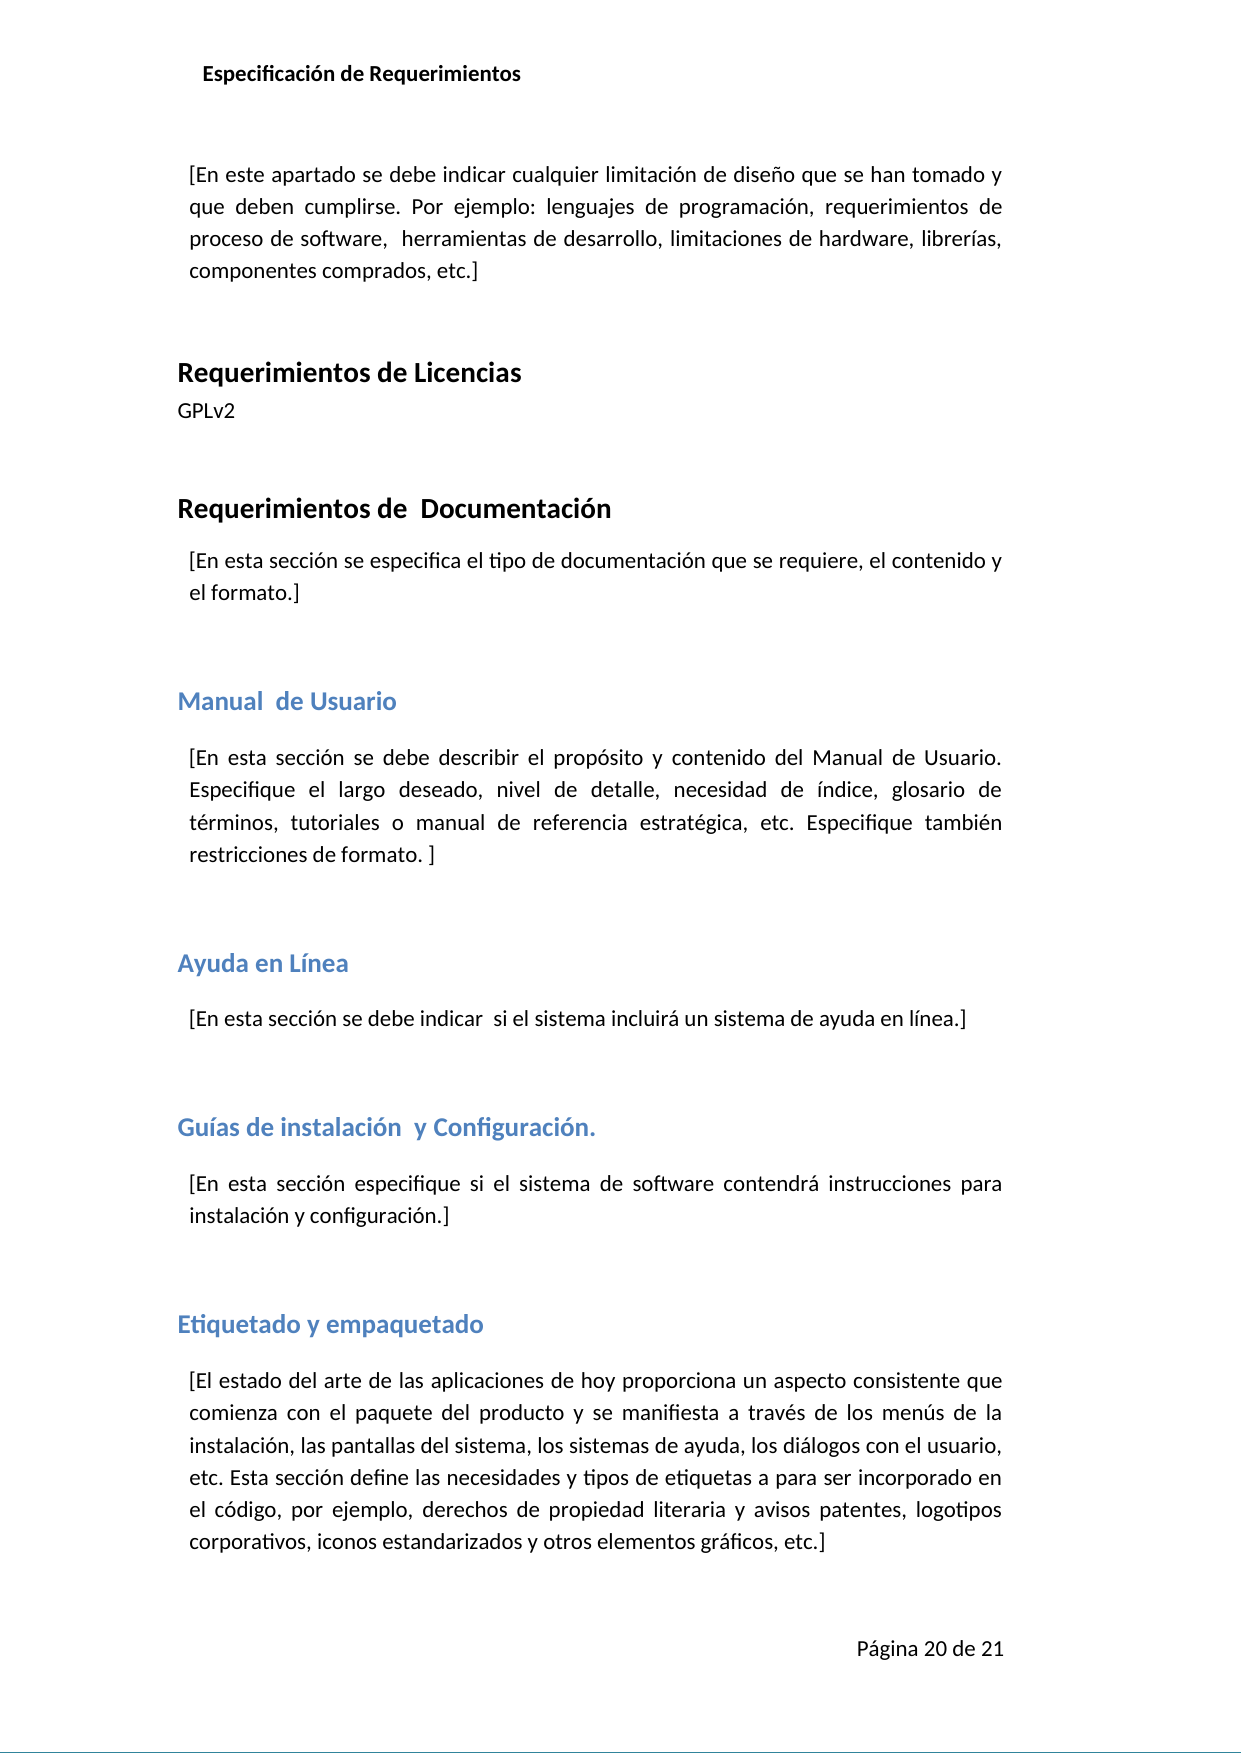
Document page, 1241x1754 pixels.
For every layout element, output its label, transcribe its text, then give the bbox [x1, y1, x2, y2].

text GPLv2 [177, 396, 1004, 424]
text Etiquetado y empaquetado [177, 1308, 1004, 1341]
text Manual de Usuario [177, 684, 1004, 717]
text [En esta sección especifique si el sistema de software contendrá instrucciones para instalación y configuración.] [188, 1169, 1004, 1229]
text Requerimientos de Licencias [177, 354, 1004, 390]
text Guías de instalación y Configuración. [177, 1111, 1004, 1144]
text Ayuda en Línea [177, 946, 1004, 979]
text [En esta sección se debe describir el propósito y contenido del Manual de Usuario. Especifique el largo deseado, nivel de detalle, necesidad de índice, glosario de términos, tutoriales o manual de referencia estratégica, etc. Especifique también restricciones de formato. ] [188, 743, 1004, 868]
text Requerimientos de Documentación [177, 490, 1004, 525]
text [El estado del arte de las aplicaciones de hoy proporciona un aspecto consistente que comienza con el paquete del producto y se manifiesta a través de los menús de la instalación, las pantallas del sistema, los sistemas de ayuda, los diálogos con el usuario, etc. Esta sección define las necesidades y tipos de etiquetas a para ser incorporado en el código, por ejemplo, derechos de propiedad literaria y avisos patentes, logotipos corporativos, iconos estandarizados y otros elementos gráficos, etc.] [188, 1366, 1004, 1555]
text [En esta sección se especifica el tipo de documentación que se requiere, el contenido y el formato.] [188, 546, 1004, 606]
text [En esta sección se debe indicar si el sistema incluirá un sistema de ayuda en línea.] [188, 1004, 1004, 1033]
text [En este apartado se debe indicar cualquier limitación de diseño que se han tomado y que deben cumplirse. Por ejemplo: lenguajes de programación, requerimientos de proceso de software, herramientas de desarrollo, limitaciones de hardware, librerías, componentes comprados, etc.] [188, 160, 1004, 285]
